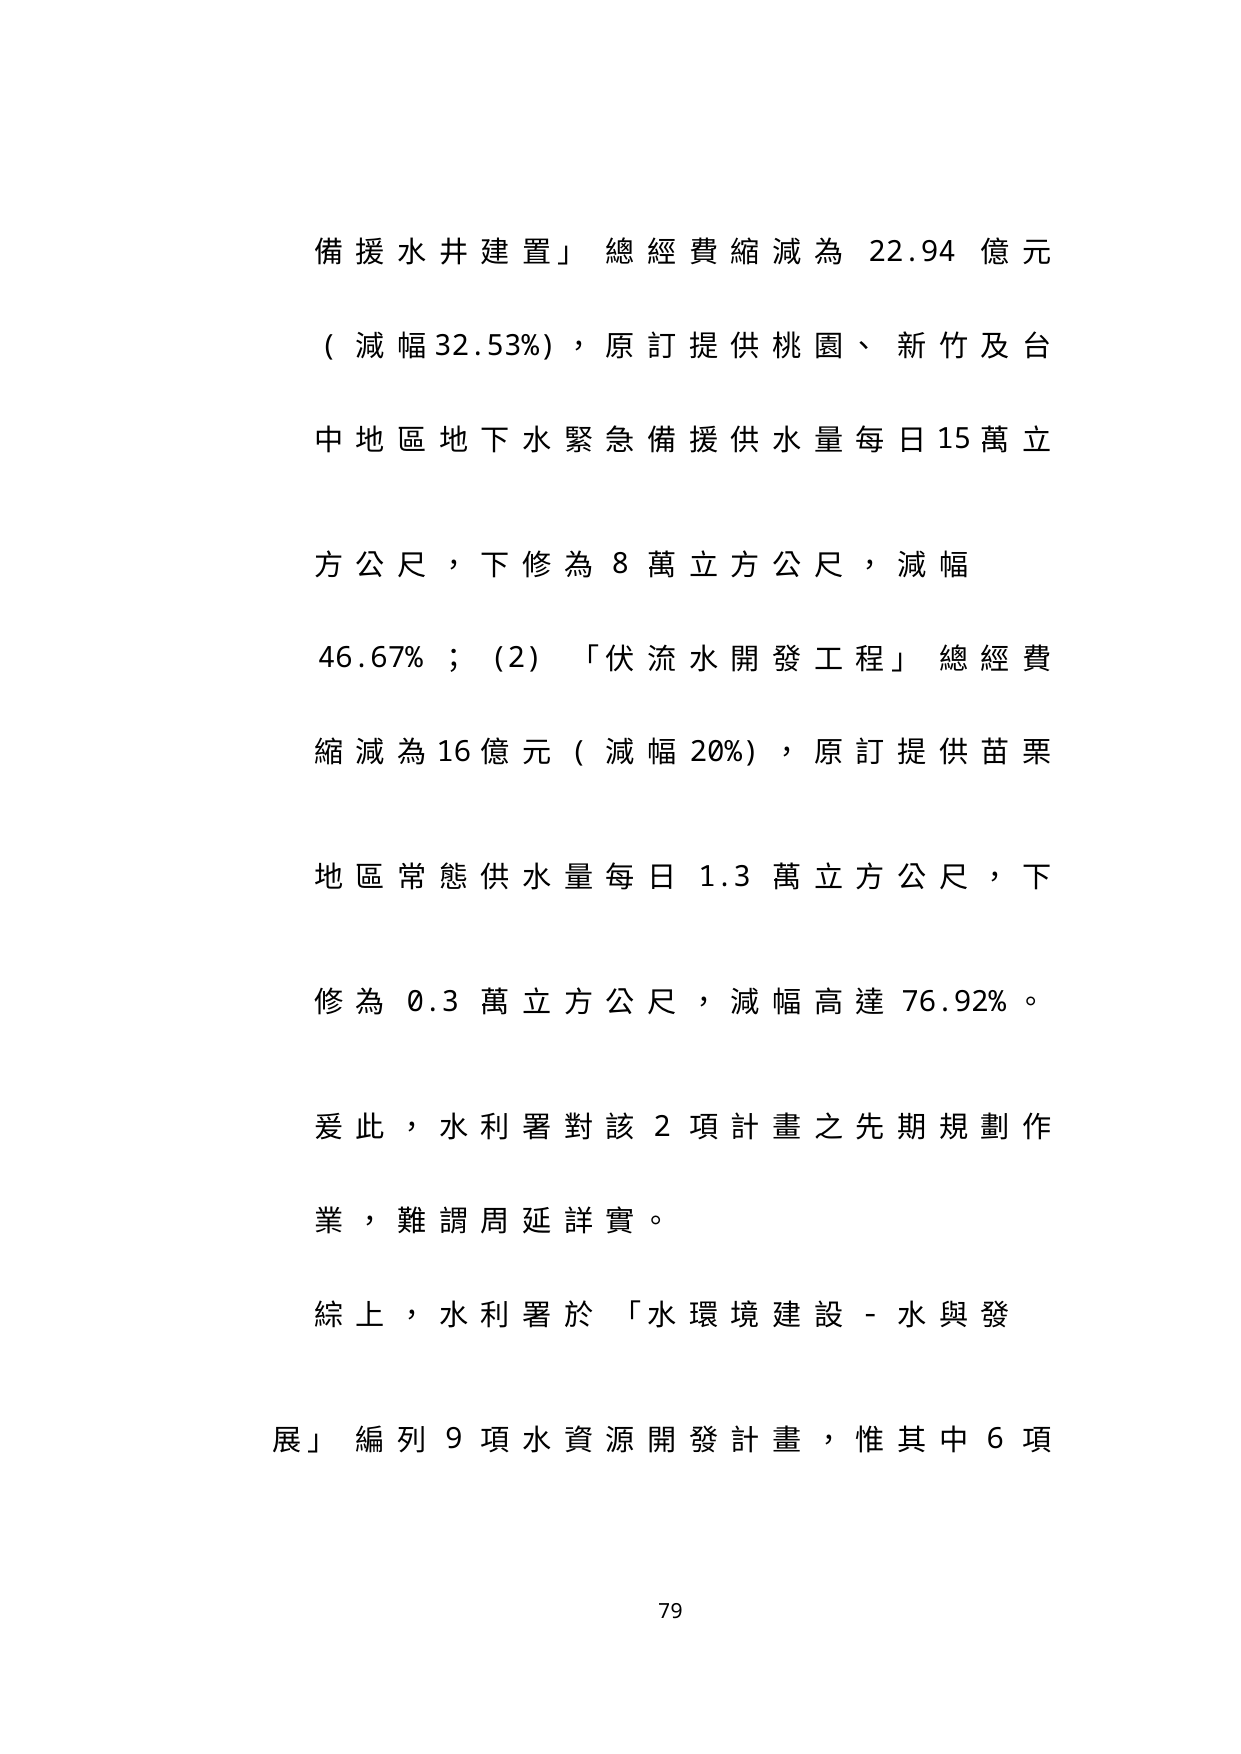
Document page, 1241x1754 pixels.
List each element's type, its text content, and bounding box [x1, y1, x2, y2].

text 綜上，水利署於「水環境建設-水與發展」編列9項水資源開發計畫，惟其中6項 [242, 1240, 1058, 1490]
text 備援水井建置」總經費縮減為22.94億元(減幅32.53%)，原訂提供桃園、新竹及台中地區地下水緊急備援供水量每日15萬立方公尺，下修為8萬立方公尺，減幅46.67%；(2)「伏流水開發工程」總經費縮減為16億元(減幅20%)，原訂提供苗栗地區常態供水量每日1.3萬立方公尺，下修為0.3萬立方公尺，減幅高達76.92%。爰此，水利署對該2項計畫之先期規劃作業，難謂周延詳實。 [271, 177, 1058, 1240]
